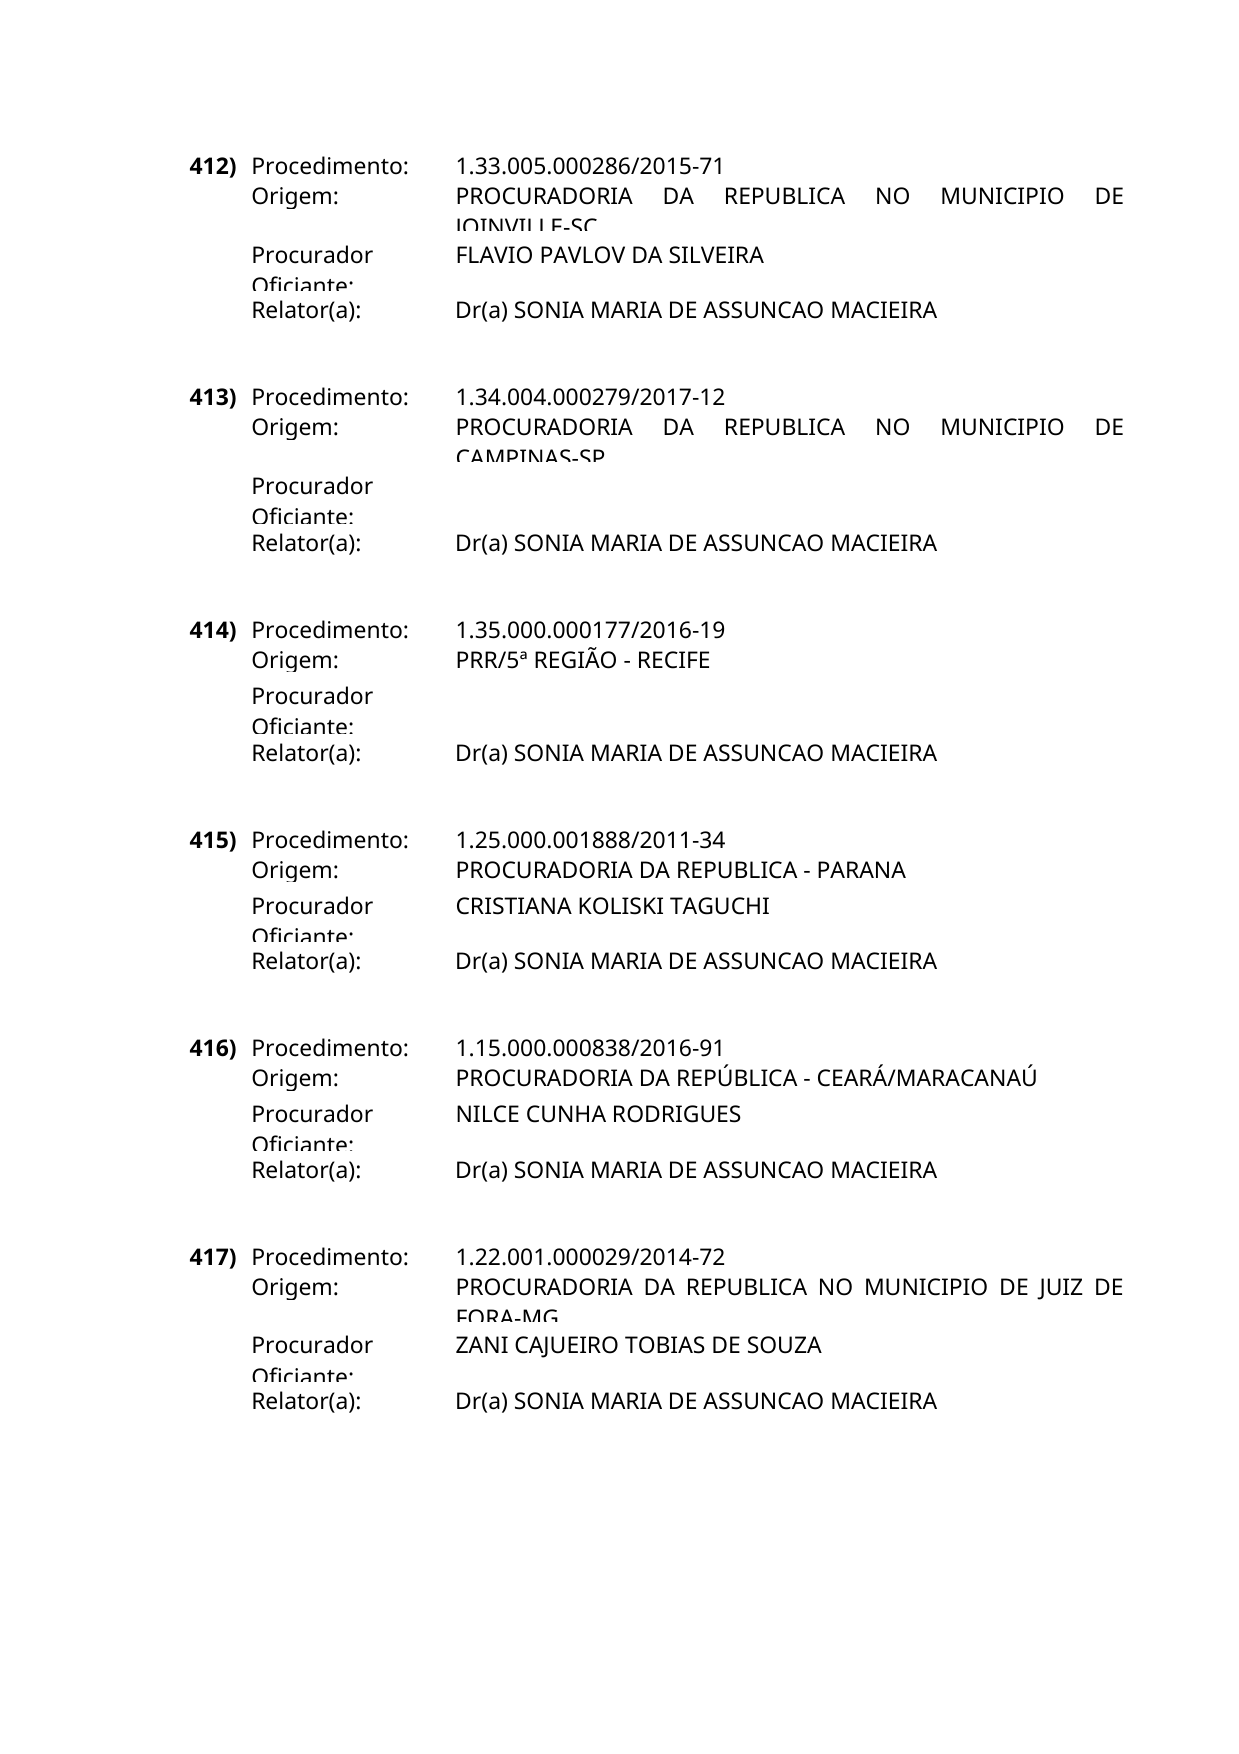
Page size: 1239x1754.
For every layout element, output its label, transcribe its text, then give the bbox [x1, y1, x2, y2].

table_cell [0, 1154, 189, 1184]
table_cell [251, 231, 455, 238]
table_cell [455, 1184, 1124, 1241]
table_cell [189, 945, 251, 975]
table_cell [1125, 767, 1239, 823]
table_cell [0, 1322, 189, 1329]
table_cell [189, 1329, 251, 1380]
table_header Relator(a): [251, 294, 455, 323]
table_cell Procedimento: [251, 614, 455, 642]
table_cell [251, 672, 455, 679]
table_cell [189, 209, 251, 231]
table_cell [1125, 1098, 1239, 1149]
table_cell [0, 239, 189, 289]
table_cell [189, 1098, 251, 1149]
table_cell [1125, 324, 1239, 381]
table_cell [0, 324, 189, 381]
table_cell [0, 737, 189, 767]
table_cell [455, 557, 1124, 613]
table_cell 1.33.005.000286/2015-71 [455, 150, 1124, 178]
table_cell [1125, 1154, 1239, 1184]
table_cell FLAVIO PAVLOV DA SILVEIRA [455, 239, 1124, 289]
table_cell [1125, 440, 1239, 462]
table_cell [251, 1091, 455, 1098]
table_header Dr(a) SONIA MARIA DE ASSUNCAO MACIEIRA [455, 1385, 1122, 1413]
table_cell [189, 1322, 251, 1329]
table_cell 1.25.000.001888/2011-34 [455, 824, 1124, 852]
table_cell [189, 737, 251, 767]
table_cell [0, 1062, 189, 1091]
table_cell [0, 527, 189, 557]
table_cell [189, 324, 251, 381]
table_cell PROCURADORIA DA REPUBLICA NO MUNICIPIO DE JUIZ DE FORA-MG [455, 1271, 1124, 1322]
table_cell [0, 381, 189, 409]
table_cell [189, 1299, 251, 1322]
table_header Relator(a): [251, 1154, 455, 1182]
table_cell [455, 672, 1124, 679]
table_cell [1125, 1385, 1239, 1415]
table_cell [455, 1091, 1124, 1098]
table_cell [251, 209, 455, 231]
table_cell [0, 672, 189, 679]
table_cell [1125, 527, 1239, 557]
table_cell [1125, 180, 1239, 208]
table_cell [0, 945, 189, 975]
table_cell [1125, 470, 1239, 523]
table_cell [1125, 1329, 1239, 1380]
table_cell Origem: [251, 644, 455, 672]
table_cell [0, 1184, 189, 1241]
table_cell [251, 324, 455, 381]
table_cell [0, 1329, 189, 1380]
table_header [189, 0, 251, 150]
table_cell ZANI CAJUEIRO TOBIAS DE SOUZA [455, 1329, 1124, 1380]
table_cell [189, 854, 251, 882]
table_cell Procedimento: [251, 381, 455, 409]
table_cell 1.22.001.000029/2014-72 [455, 1241, 1124, 1269]
table_cell Procedimento: [251, 824, 455, 852]
table_cell 413) [189, 381, 251, 409]
table_cell 1.35.000.000177/2016-19 [455, 614, 1124, 642]
table_cell [455, 882, 1124, 889]
table_cell [189, 527, 251, 557]
table_cell [251, 1299, 455, 1322]
table_header [0, 0, 189, 150]
table_header Dr(a) SONIA MARIA DE ASSUNCAO MACIEIRA [455, 1154, 1122, 1182]
table_cell [0, 470, 189, 523]
table_cell [0, 1098, 189, 1149]
table_cell [1125, 411, 1239, 439]
table_cell Procedimento: [251, 1032, 455, 1061]
table_cell [0, 614, 189, 642]
table_header Relator(a): [251, 527, 455, 555]
table_cell [0, 644, 189, 672]
table_cell [455, 324, 1124, 381]
table_cell [251, 440, 455, 462]
table_cell [0, 975, 189, 1032]
table_cell Origem: [251, 1062, 455, 1091]
table_cell Origem: [251, 411, 455, 439]
table_cell Procurador Oficiante: [251, 680, 455, 733]
table_cell [1125, 1032, 1239, 1061]
table_cell PROCURADORIA DA REPUBLICA - PARANA [455, 854, 1124, 882]
table_cell Origem: [251, 1271, 455, 1299]
table_cell PRR/5ª REGIÃO - RECIFE [455, 644, 1124, 672]
table_cell [1125, 945, 1239, 975]
table_cell [189, 180, 251, 208]
table_cell [189, 231, 251, 238]
table_cell [251, 975, 455, 1032]
table_cell [0, 231, 189, 238]
table_cell [0, 294, 189, 324]
table_header [1125, 0, 1239, 150]
table_cell [189, 440, 251, 462]
table_cell [0, 557, 189, 613]
table_cell [189, 294, 251, 324]
table_cell [0, 411, 189, 439]
table_cell [189, 644, 251, 672]
table_cell [189, 1184, 251, 1241]
table_cell [455, 680, 1124, 733]
table_header Relator(a): [251, 1385, 455, 1413]
table_cell [251, 1184, 455, 1241]
table_cell Procurador Oficiante: [251, 470, 455, 523]
table_cell [189, 975, 251, 1032]
table_cell [1125, 462, 1239, 469]
table_cell [1125, 150, 1239, 178]
table_cell [455, 975, 1124, 1032]
table_cell [189, 882, 251, 889]
table_header Relator(a): [251, 737, 455, 765]
table_cell [1125, 824, 1239, 852]
table_cell [0, 150, 189, 178]
table_cell Procurador Oficiante: [251, 890, 455, 942]
table_cell [0, 854, 189, 882]
table_cell CRISTIANA KOLISKI TAGUCHI [455, 890, 1124, 941]
table_cell [189, 411, 251, 439]
table_cell [1125, 1241, 1239, 1269]
table_cell [189, 470, 251, 523]
table_cell [189, 767, 251, 823]
table_cell [0, 1271, 189, 1299]
table_cell [0, 890, 189, 941]
table_cell [189, 557, 251, 613]
table_cell [0, 462, 189, 469]
table_cell [1125, 1184, 1239, 1241]
table_cell [189, 239, 251, 289]
table_cell [455, 470, 1124, 523]
table_cell Procedimento: [251, 1241, 455, 1269]
table_cell [1125, 890, 1239, 941]
table_cell [0, 209, 189, 231]
table_cell [189, 1271, 251, 1299]
table_cell PROCURADORIA DA REPUBLICA NO MUNICIPIO DE CAMPINAS-SP [455, 411, 1124, 462]
table_header Dr(a) SONIA MARIA DE ASSUNCAO MACIEIRA [455, 945, 1122, 974]
table_cell [1125, 975, 1239, 1032]
table_cell [1125, 737, 1239, 767]
table_cell [0, 824, 189, 852]
table_cell [455, 767, 1124, 823]
table_cell [251, 767, 455, 823]
table_cell [1125, 294, 1239, 324]
table_cell [0, 1032, 189, 1061]
table_cell PROCURADORIA DA REPÚBLICA - CEARÁ/MARACANAÚ [455, 1062, 1124, 1091]
table_cell [455, 462, 1124, 469]
table_cell 412) [189, 150, 251, 178]
table_cell Procedimento: [251, 150, 455, 178]
table_cell [0, 440, 189, 462]
table_cell [1125, 381, 1239, 409]
table_cell [189, 1385, 251, 1415]
table_cell 414) [189, 614, 251, 642]
table_cell [251, 882, 455, 889]
table_cell 415) [189, 824, 251, 852]
table_cell [1125, 1062, 1239, 1091]
table_cell [1125, 1271, 1239, 1299]
table_cell [0, 680, 189, 733]
table_cell 416) [189, 1032, 251, 1061]
table_cell Origem: [251, 854, 455, 882]
table_cell [1125, 557, 1239, 613]
table_cell Procurador Oficiante: [251, 1098, 455, 1151]
table_cell 1.15.000.000838/2016-91 [455, 1032, 1124, 1061]
table_cell [1125, 854, 1239, 882]
table_cell [1125, 231, 1239, 238]
table_cell PROCURADORIA DA REPUBLICA NO MUNICIPIO DE JOINVILLE-SC [455, 180, 1124, 231]
table_cell 1.34.004.000279/2017-12 [455, 381, 1124, 409]
table_cell [0, 1385, 189, 1415]
table_cell [251, 557, 455, 613]
table_cell 417) [189, 1241, 251, 1269]
table_cell [1125, 644, 1239, 672]
table_cell [0, 1091, 189, 1098]
table_cell [0, 180, 189, 208]
table_cell [189, 680, 251, 733]
table_header Relator(a): [251, 945, 455, 974]
table_cell [1125, 672, 1239, 679]
table_cell [189, 1154, 251, 1184]
table_header [455, 0, 1124, 150]
table_cell Procurador Oficiante: [251, 1329, 455, 1382]
table_cell [0, 1241, 189, 1269]
table_cell [1125, 882, 1239, 889]
table_cell [189, 1062, 251, 1091]
table_cell Procurador Oficiante: [251, 239, 455, 291]
table_cell [189, 462, 251, 469]
table_header Dr(a) SONIA MARIA DE ASSUNCAO MACIEIRA [455, 294, 1122, 323]
table_cell Origem: [251, 180, 455, 208]
table_cell [0, 767, 189, 823]
table_cell [1125, 1299, 1239, 1322]
table_cell [0, 882, 189, 889]
table_header [251, 0, 455, 150]
table_cell [251, 1322, 455, 1329]
table_cell [189, 1091, 251, 1098]
table_cell [251, 462, 455, 469]
table_header Dr(a) SONIA MARIA DE ASSUNCAO MACIEIRA [455, 737, 1122, 765]
table_cell [1125, 1091, 1239, 1098]
table_cell [1125, 680, 1239, 733]
table_cell [189, 890, 251, 941]
table_cell [1125, 239, 1239, 289]
table_cell NILCE CUNHA RODRIGUES [455, 1098, 1124, 1149]
table_cell [189, 672, 251, 679]
table_cell [1125, 614, 1239, 642]
table_header Dr(a) SONIA MARIA DE ASSUNCAO MACIEIRA [455, 527, 1122, 555]
table_cell [0, 1299, 189, 1322]
table_cell [455, 231, 1124, 238]
table_cell [455, 1322, 1124, 1329]
table_cell [1125, 1322, 1239, 1329]
table_cell [1125, 209, 1239, 231]
